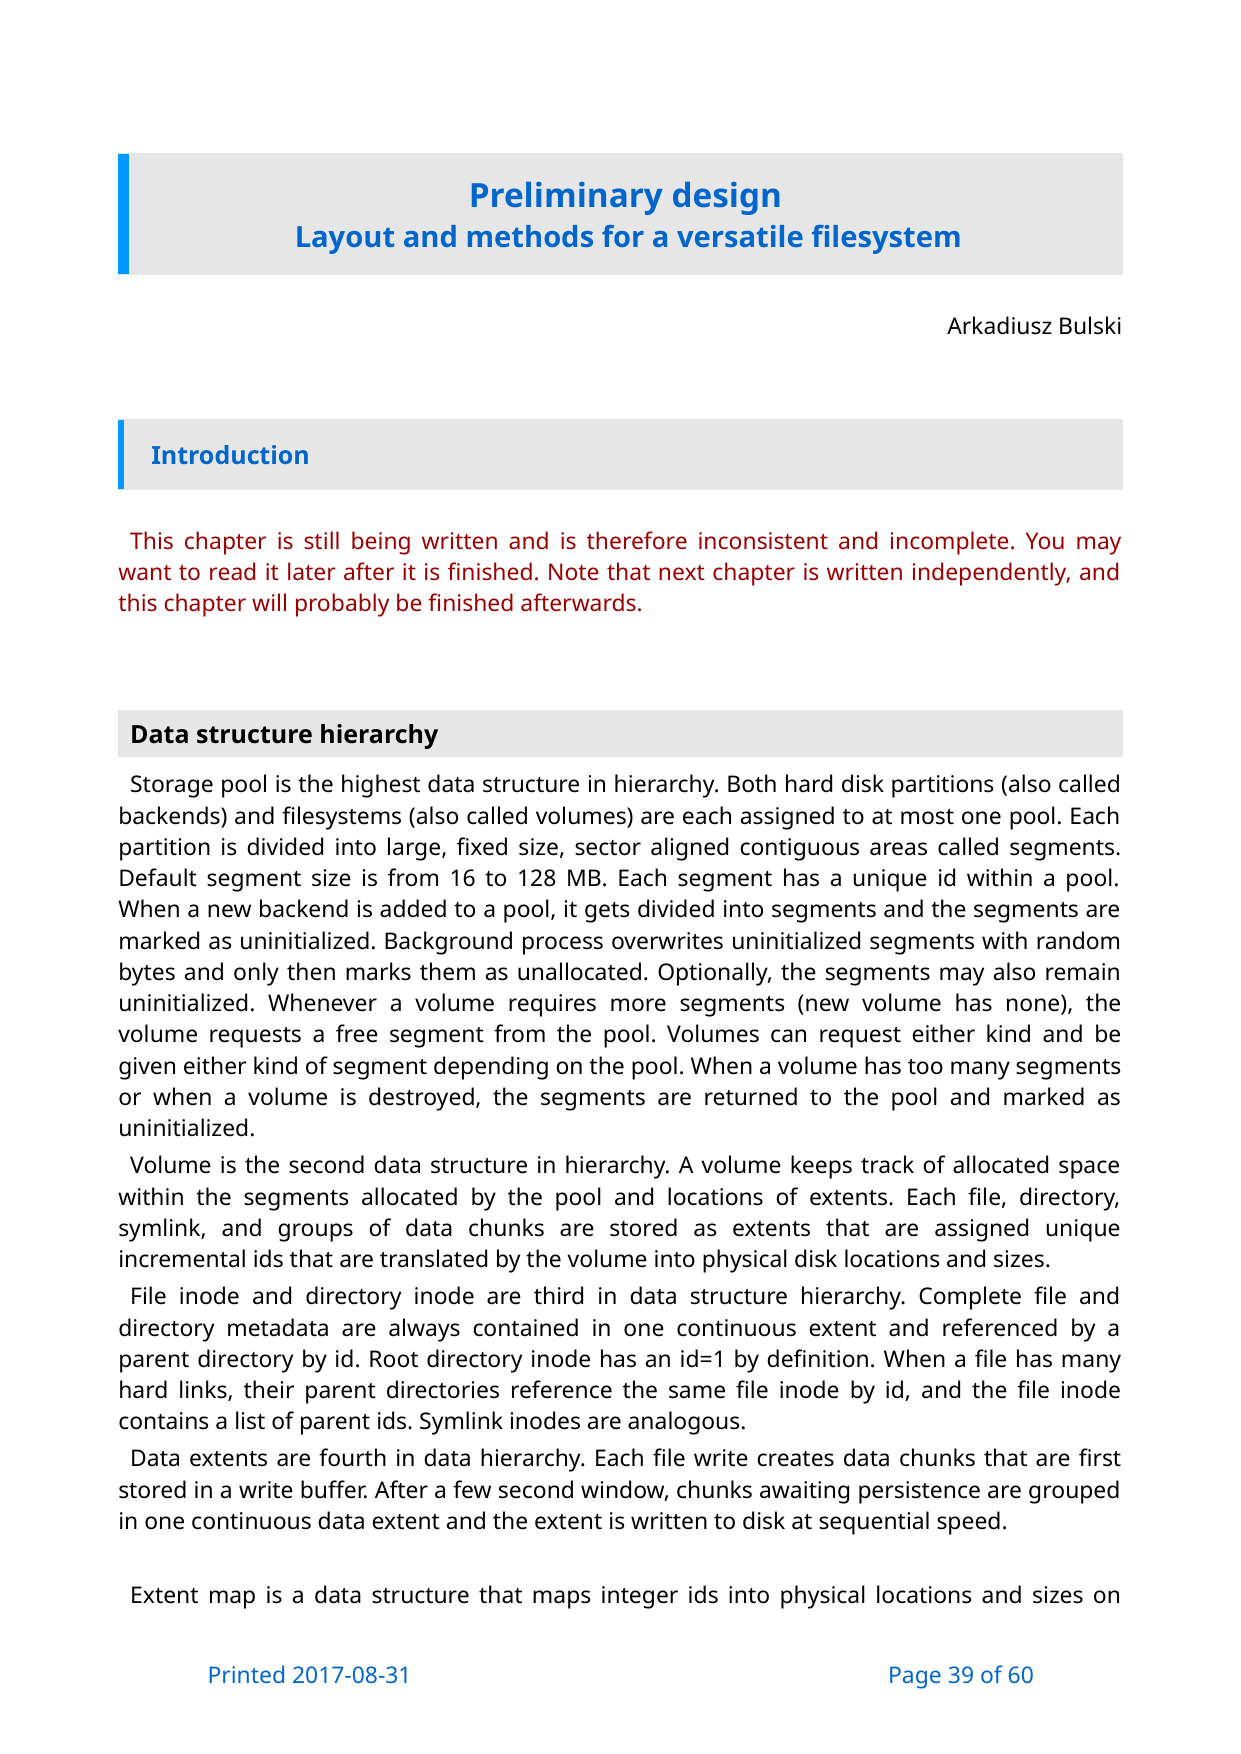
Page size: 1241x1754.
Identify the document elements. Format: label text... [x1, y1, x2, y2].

text Storage pool is the highest data structure in hierarchy. Both hard disk partitions (also called backends) and filesystems (also called volumes) are each assigned to at most one pool. Each partition is divided into large, fixed size, sector aligned contiguous areas called segments. Default segment size is from 16 to 128 MB. Each segment has a unique id within a pool. When a new backend is added to a pool, it gets divided into segments and the segments are marked as uninitialized. Background process overwrites uninitialized segments with random bytes and only then marks them as unallocated. Optionally, the segments may also remain uninitialized. Whenever a volume requires more segments (new volume has none), the volume requests a free segment from the pool. Volumes can request either kind and be given either kind of segment depending on the pool. When a volume has too many segments or when a volume is destroyed, the segments are returned to the pool and marked as uninitialized. [118, 768, 1122, 1143]
subtitle Data structure hierarchy [119, 711, 1122, 756]
text Volume is the second data structure in hierarchy. A volume keeps track of allocated space within the segments allocated by the pool and locations of extents. Each file, directory, symlink, and groups of data chunks are stored as extents that are assigned unique incremental ids that are translated by the volume into physical disk locations and sizes. [118, 1149, 1122, 1274]
subtitle Preliminary design Layout and methods for a versatile filesystem [129, 155, 1122, 274]
text Extent map is a data structure that maps integer ids into physical locations and sizes on [118, 1579, 1122, 1611]
subtitle Introduction [124, 421, 1122, 489]
text Arkadiusz Bulski [118, 310, 1122, 341]
text This chapter is still being written and is therefore inconsistent and incomplete. You may want to read it later after it is finished. Note that next chapter is written independently, and this chapter will probably be finished afterwards. [118, 524, 1122, 618]
text Data extents are fourth in data hierarchy. Each file write creates data chunks that are first stored in a write buffer. After a few second window, chunks awaiting persistence are grouped in one continuous data extent and the extent is written to disk at sequential speed. [118, 1442, 1122, 1536]
text File inode and directory inode are third in data structure hierarchy. Complete file and directory metadata are always contained in one continuous extent and referenced by a parent directory by id. Root directory inode has an id=1 by definition. When a file has many hard links, their parent directories reference the same file inode by id, and the file inode contains a list of parent ids. Symlink inodes are analogous. [118, 1280, 1122, 1436]
